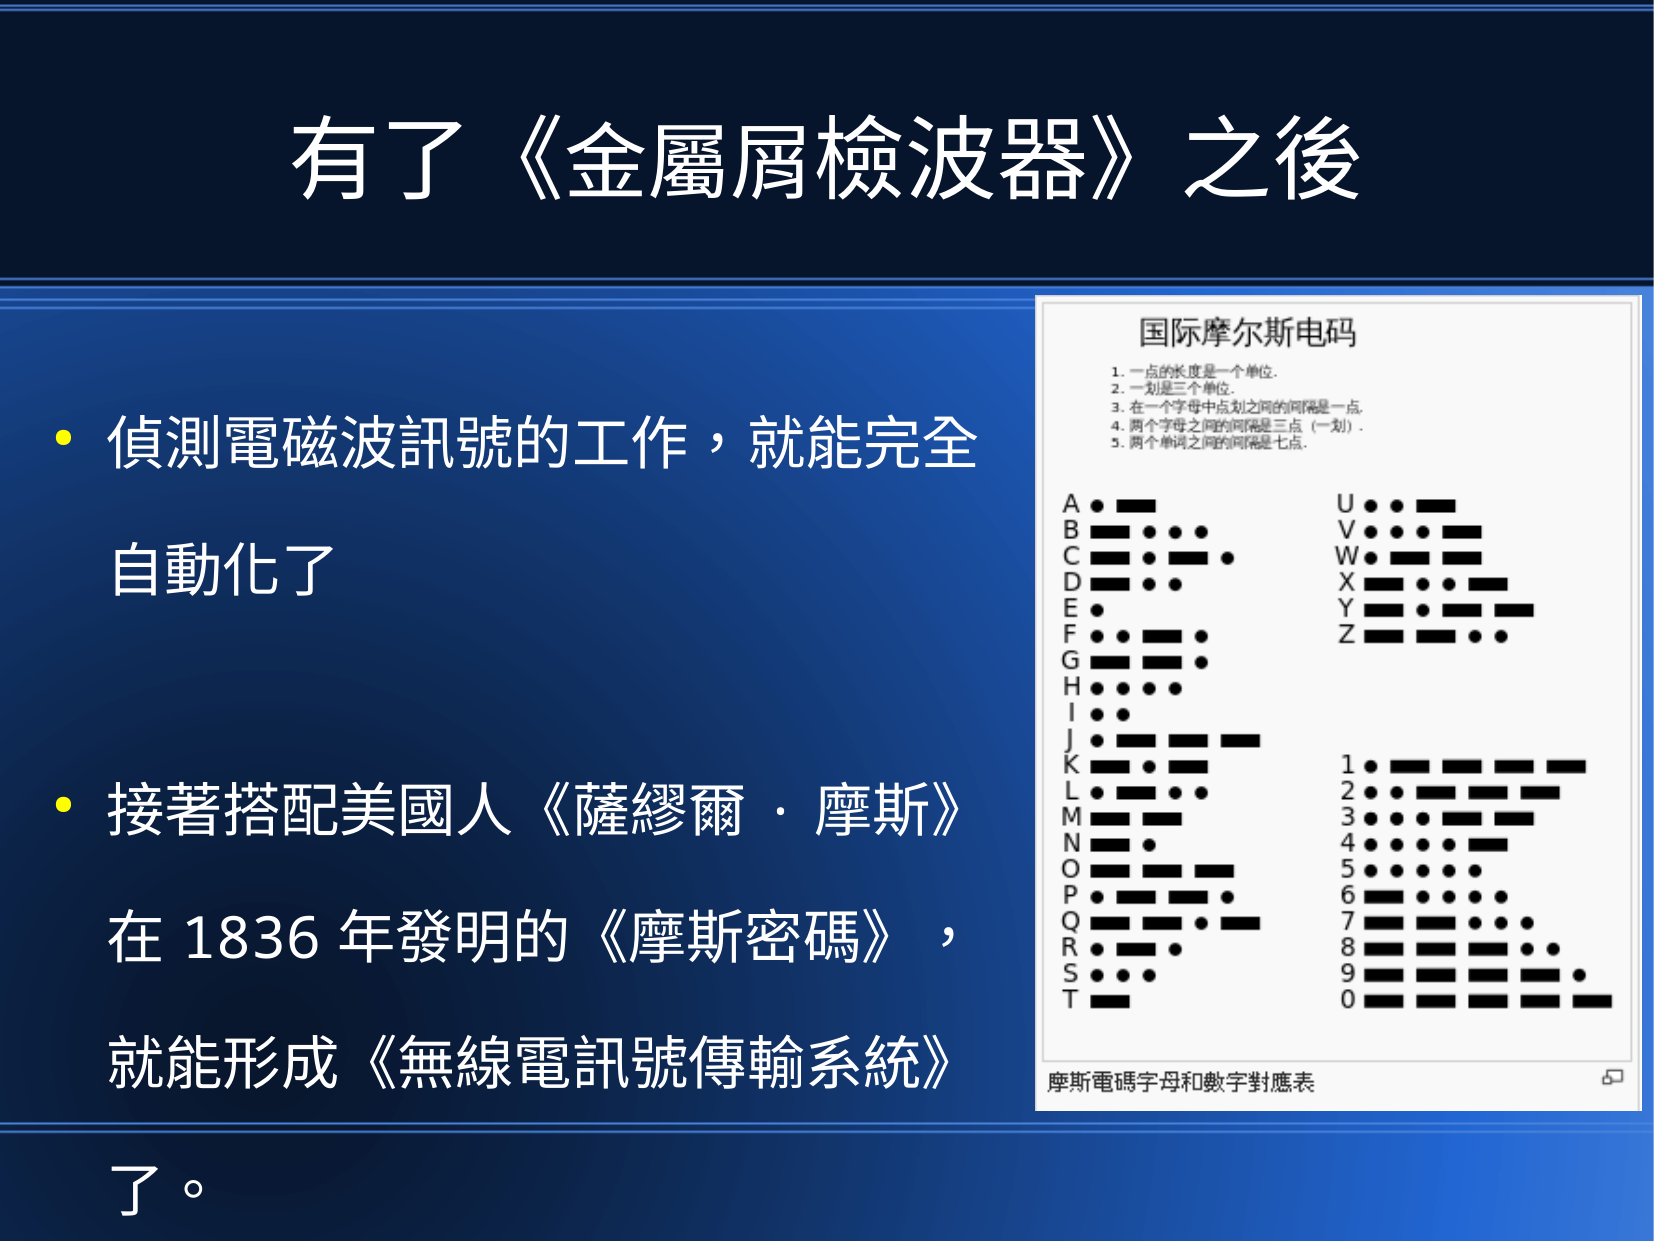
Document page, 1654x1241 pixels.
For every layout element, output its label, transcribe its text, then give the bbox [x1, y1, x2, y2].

list 偵測電磁波訊號的工作，就能完全自動化了 接著搭配美國人《薩繆爾·摩斯》在1836年發明的《摩斯密碼》，就能形成《無線電訊號傳輸系統》了。 [35, 355, 1004, 1087]
picture [0, 0, 1654, 1241]
title 有了《金屬屑檢波器》之後 [82, 49, 1571, 257]
